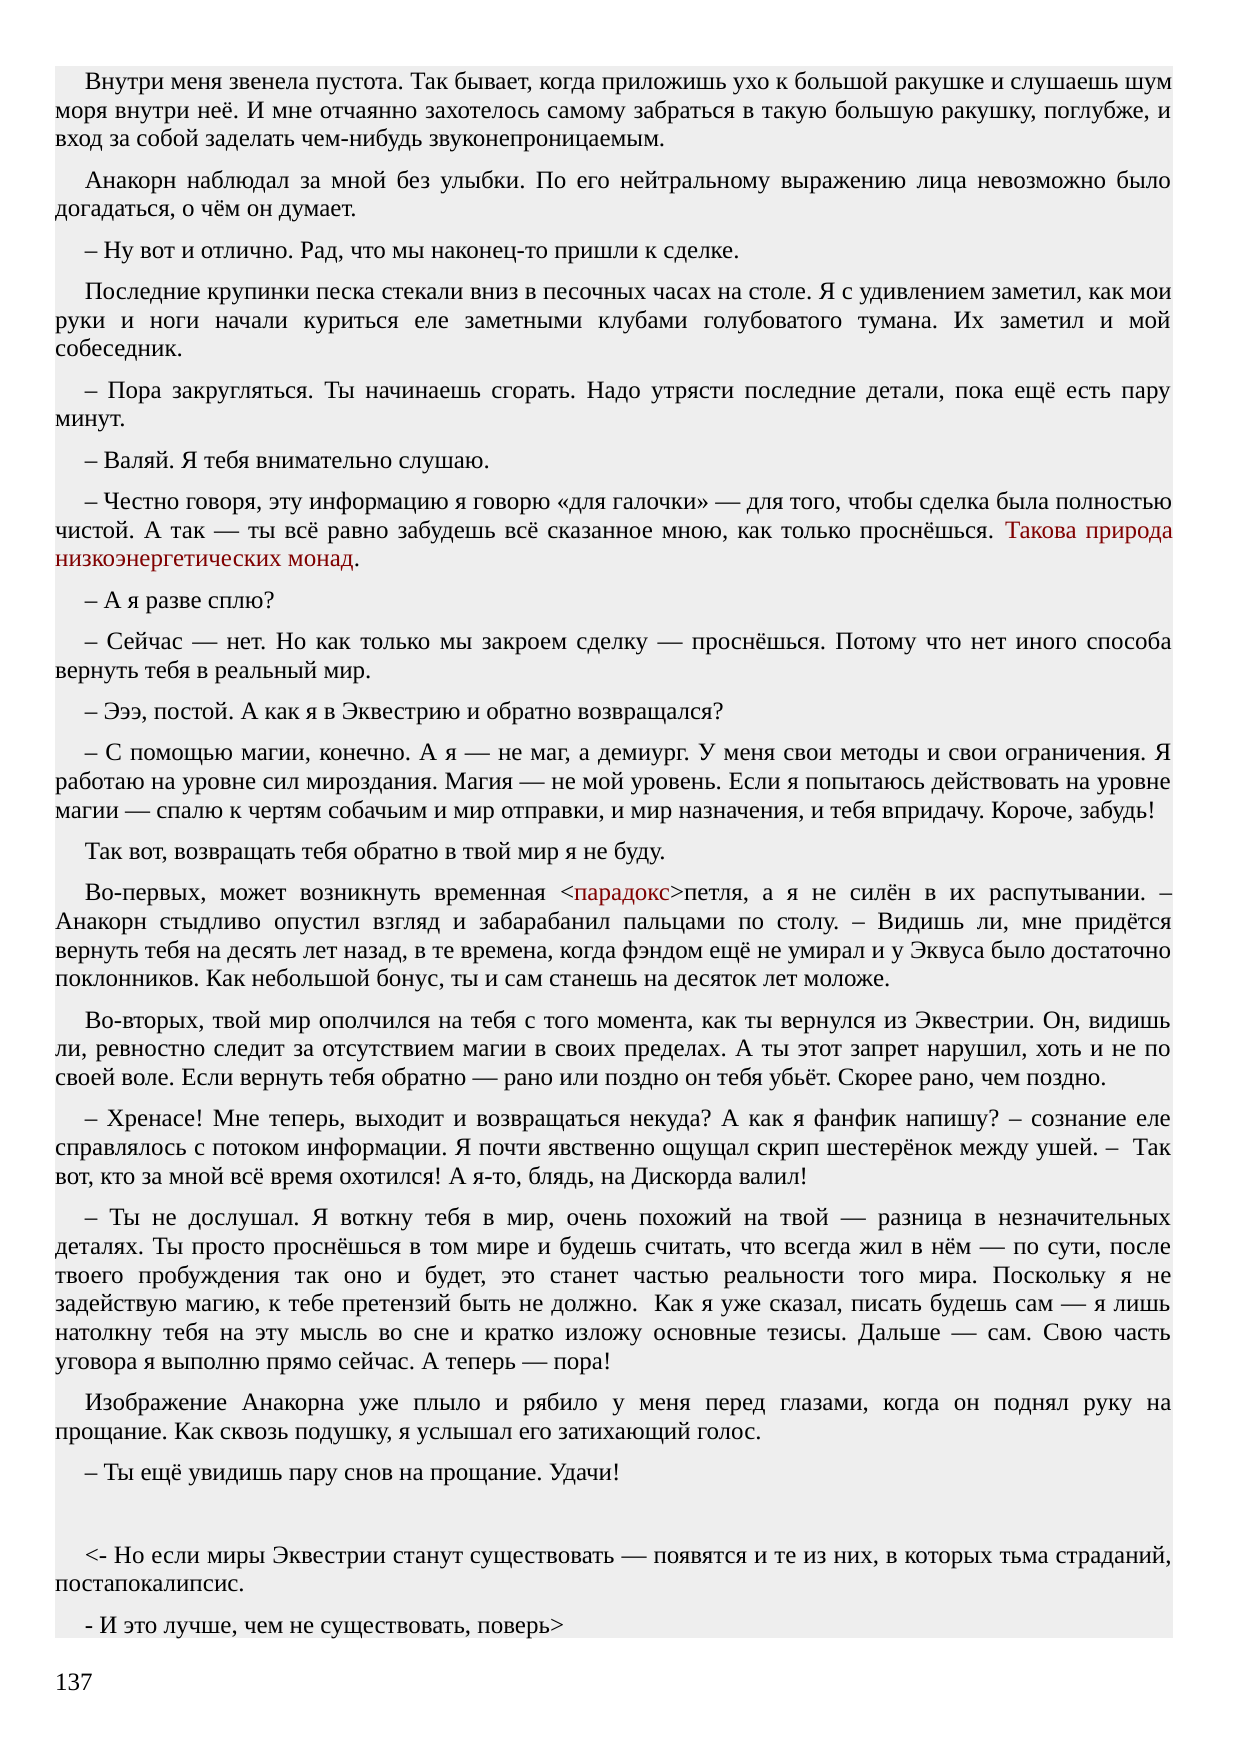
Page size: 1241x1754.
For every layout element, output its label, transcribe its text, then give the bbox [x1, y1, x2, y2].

text – Честно говоря, эту информацию я говорю «для галочки» — для того, чтобы сделка была полностью чистой. А так — ты всё равно забудешь всё сказанное мною, как только проснёшься. Такова природа низкоэнергетических монад. [55, 486, 1173, 572]
text – Эээ, постой. А как я в Эквестрию и обратно возвращался? [55, 696, 1173, 725]
text Во-вторых, твой мир ополчился на тебя с того момента, как ты вернулся из Эквестрии. Он, видишь ли, ревностно следит за отсутствием магии в своих пределах. А ты этот запрет нарушил, хоть и не по своей воле. Если вернуть тебя обратно — рано или поздно он тебя убьёт. Скорее рано, чем поздно. [55, 1005, 1173, 1091]
text – Валяй. Я тебя внимательно слушаю. [55, 445, 1173, 473]
text – Хренасе! Мне теперь, выходит и возвращаться некуда? А как я фанфик напишу? – сознание еле справлялось с потоком информации. Я почти явственно ощущал скрип шестерёнок между ушей. – Так вот, кто за мной всё время охотился! А я-то, блядь, на Дискорда валил! [55, 1103, 1173, 1190]
text Во-первых, может возникнуть временная <парадокс>петля, а я не силён в их распутывании. – Анакорн стыдливо опустил взгляд и забарабанил пальцами по столу. – Видишь ли, мне придётся вернуть тебя на десять лет назад, в те времена, когда фэндом ещё не умирал и у Эквуса было достаточно поклонников. Как небольшой бонус, ты и сам станешь на десяток лет моложе. [55, 877, 1173, 992]
text Внутри меня звенела пустота. Так бывает, когда приложишь ухо к большой ракушке и слушаешь шум моря внутри неё. И мне отчаянно захотелось самому забраться в такую большую ракушку, поглубже, и вход за собой заделать чем-нибудь звуконепроницаемым. [55, 66, 1173, 152]
text – С помощью магии, конечно. А я — не маг, а демиург. У меня свои методы и свои ограничения. Я работаю на уровне сил мироздания. Магия — не мой уровень. Если я попытаюсь действовать на уровне магии — спалю к чертям собачьим и мир отправки, и мир назначения, и тебя впридачу. Короче, забудь! [55, 737, 1173, 823]
text – Ты ещё увидишь пару снов на прощание. Удачи! [55, 1457, 1173, 1486]
text – А я разве сплю? [55, 585, 1173, 613]
text Последние крупинки песка стекали вниз в песочных часах на столе. Я с удивлением заметил, как мои руки и ноги начали куриться еле заметными клубами голубоватого тумана. Их заметил и мой собеседник. [55, 276, 1173, 362]
text – Сейчас — нет. Но как только мы закроем сделку — проснёшься. Потому что нет иного способа вернуть тебя в реальный мир. [55, 626, 1173, 683]
text - И это лучше, чем не существовать, поверь> [55, 1610, 1173, 1638]
text Изображение Анакорна уже плыло и рябило у меня перед глазами, когда он поднял руку на прощание. Как сквозь подушку, я услышал его затихающий голос. [55, 1387, 1173, 1445]
text – Пора закругляться. Ты начинаешь сгорать. Надо утрясти последние детали, пока ещё есть пару минут. [55, 375, 1173, 432]
text – Ну вот и отлично. Рад, что мы наконец-то пришли к сделке. [55, 235, 1173, 263]
text <- Но если миры Эквестрии станут существовать — появятся и те из них, в которых тьма страданий, постапокалипсис. [55, 1540, 1173, 1597]
text Анакорн наблюдал за мной без улыбки. По его нейтральному выражению лица невозможно было догадаться, о чём он думает. [55, 165, 1173, 222]
text – Ты не дослушал. Я воткну тебя в мир, очень похожий на твой — разница в незначительных деталях. Ты просто проснёшься в том мире и будешь считать, что всегда жил в нём — по сути, после твоего пробуждения так оно и будет, это станет частью реальности того мира. Поскольку я не задействую магию, к тебе претензий быть не должно. Как я уже сказал, писать будешь сам — я лишь натолкну тебя на эту мысль во сне и кратко изложу основные тезисы. Дальше — сам. Свою часть уговора я выполню прямо сейчас. А теперь — пора! [55, 1202, 1173, 1375]
text Так вот, возвращать тебя обратно в твой мир я не буду. [55, 836, 1173, 865]
